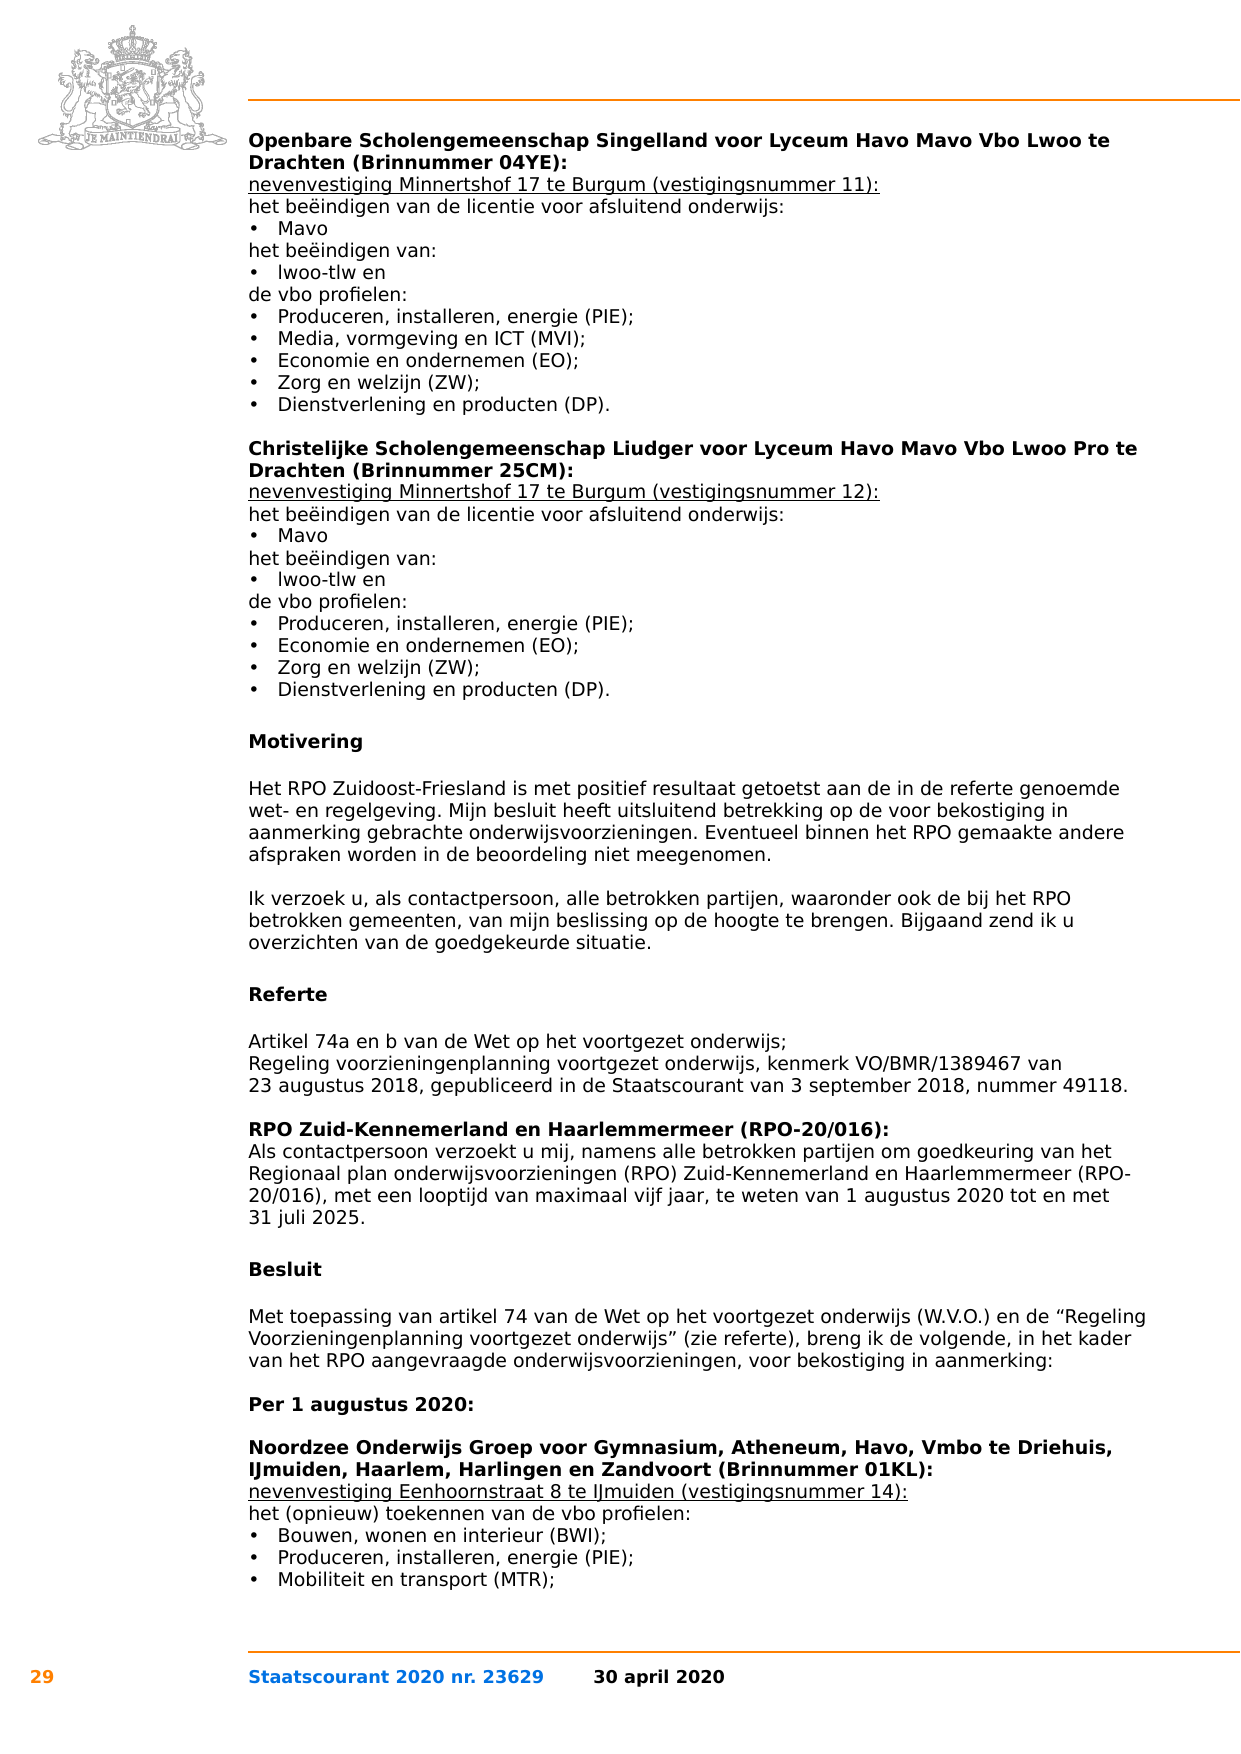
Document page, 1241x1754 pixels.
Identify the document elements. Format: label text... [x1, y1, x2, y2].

text • Zorg en welzijn (ZW); [248, 657, 1163, 679]
text Artikel 74a en b van de Wet op het voortgezet onderwijs; [248, 1031, 1163, 1053]
text • Produceren, installeren, energie (PIE); [248, 613, 1163, 635]
text het beëindigen van de licentie voor afsluitend onderwijs: [248, 196, 1163, 218]
text Openbare Scholengemeenschap Singelland voor Lyceum Havo Mavo Vbo Lwoo te Drachten (Brinnummer 04YE): [248, 130, 1163, 174]
text Regeling voorzieningenplanning voortgezet onderwijs, kenmerk VO/BMR/1389467 van 23 augustus 2018, gepubliceerd in de Staatscourant van 3 september 2018, nummer 49118. [248, 1053, 1163, 1097]
text • Dienstverlening en producten (DP). [248, 394, 1163, 416]
text nevenvestiging Minnertshof 17 te Burgum (vestigingsnummer 12): [248, 481, 1163, 503]
text Per 1 augustus 2020: [248, 1393, 1163, 1415]
text nevenvestiging Eenhoornstraat 8 te IJmuiden (vestigingsnummer 14): [248, 1481, 1163, 1503]
text • Media, vormgeving en ICT (MVI); [248, 328, 1163, 350]
text Als contactpersoon verzoekt u mij, namens alle betrokken partijen om goedkeuring van het Regionaal plan onderwijsvoorzieningen (RPO) Zuid-Kennemerland en Haarlemmermeer (RPO-20/016), met een looptijd van maximaal vijf jaar, te weten van 1 augustus 2020 tot en met 31 juli 2025. [248, 1141, 1163, 1229]
text • Economie en ondernemen (EO); [248, 635, 1163, 657]
text • Produceren, installeren, energie (PIE); [248, 1547, 1163, 1569]
text • lwoo-tlw en [248, 569, 1163, 591]
subtitle Referte [248, 984, 1163, 1006]
text Ik verzoek u, als contactpersoon, alle betrokken partijen, waaronder ook de bij het RPO betrokken gemeenten, van mijn beslissing op de hoogte te brengen. Bijgaand zend ik u overzichten van de goedgekeurde situatie. [248, 888, 1163, 954]
text • Produceren, installeren, energie (PIE); [248, 306, 1163, 328]
text het beëindigen van de licentie voor afsluitend onderwijs: [248, 503, 1163, 525]
text • Mavo [248, 218, 1163, 240]
subtitle Besluit [248, 1259, 1163, 1281]
text de vbo profielen: [248, 591, 1163, 613]
text het (opnieuw) toekennen van de vbo profielen: [248, 1503, 1163, 1525]
text de vbo profielen: [248, 284, 1163, 306]
text Het RPO Zuidoost-Friesland is met positief resultaat getoetst aan de in de referte genoemde wet- en regelgeving. Mijn besluit heeft uitsluitend betrekking op de voor bekostiging in aanmerking gebrachte onderwijsvoorzieningen. Eventueel binnen het RPO gemaakte andere afspraken worden in de beoordeling niet meegenomen. [248, 778, 1163, 866]
text het beëindigen van: [248, 240, 1163, 262]
subtitle Motivering [248, 731, 1163, 753]
text • Zorg en welzijn (ZW); [248, 372, 1163, 394]
text RPO Zuid-Kennemerland en Haarlemmermeer (RPO-20/016): [248, 1119, 1163, 1141]
text • lwoo-tlw en [248, 262, 1163, 284]
text • Mavo [248, 525, 1163, 547]
text Christelijke Scholengemeenschap Liudger voor Lyceum Havo Mavo Vbo Lwoo Pro te Drachten (Brinnummer 25CM): [248, 437, 1163, 481]
text nevenvestiging Minnertshof 17 te Burgum (vestigingsnummer 11): [248, 174, 1163, 196]
text Met toepassing van artikel 74 van de Wet op het voortgezet onderwijs (W.V.O.) en de “Regeling Voorzieningenplanning voortgezet onderwijs” (zie referte), breng ik de volgende, in het kader van het RPO aangevraagde onderwijsvoorzieningen, voor bekostiging in aanmerking: [248, 1306, 1163, 1372]
text • Economie en ondernemen (EO); [248, 350, 1163, 372]
text • Bouwen, wonen en interieur (BWI); [248, 1525, 1163, 1547]
text • Mobiliteit en transport (MTR); [248, 1569, 1163, 1591]
text • Dienstverlening en producten (DP). [248, 679, 1163, 701]
text Noordzee Onderwijs Groep voor Gymnasium, Atheneum, Havo, Vmbo te Driehuis, IJmuiden, Haarlem, Harlingen en Zandvoort (Brinnummer 01KL): [248, 1437, 1163, 1481]
text het beëindigen van: [248, 547, 1163, 569]
picture [38, 25, 227, 150]
